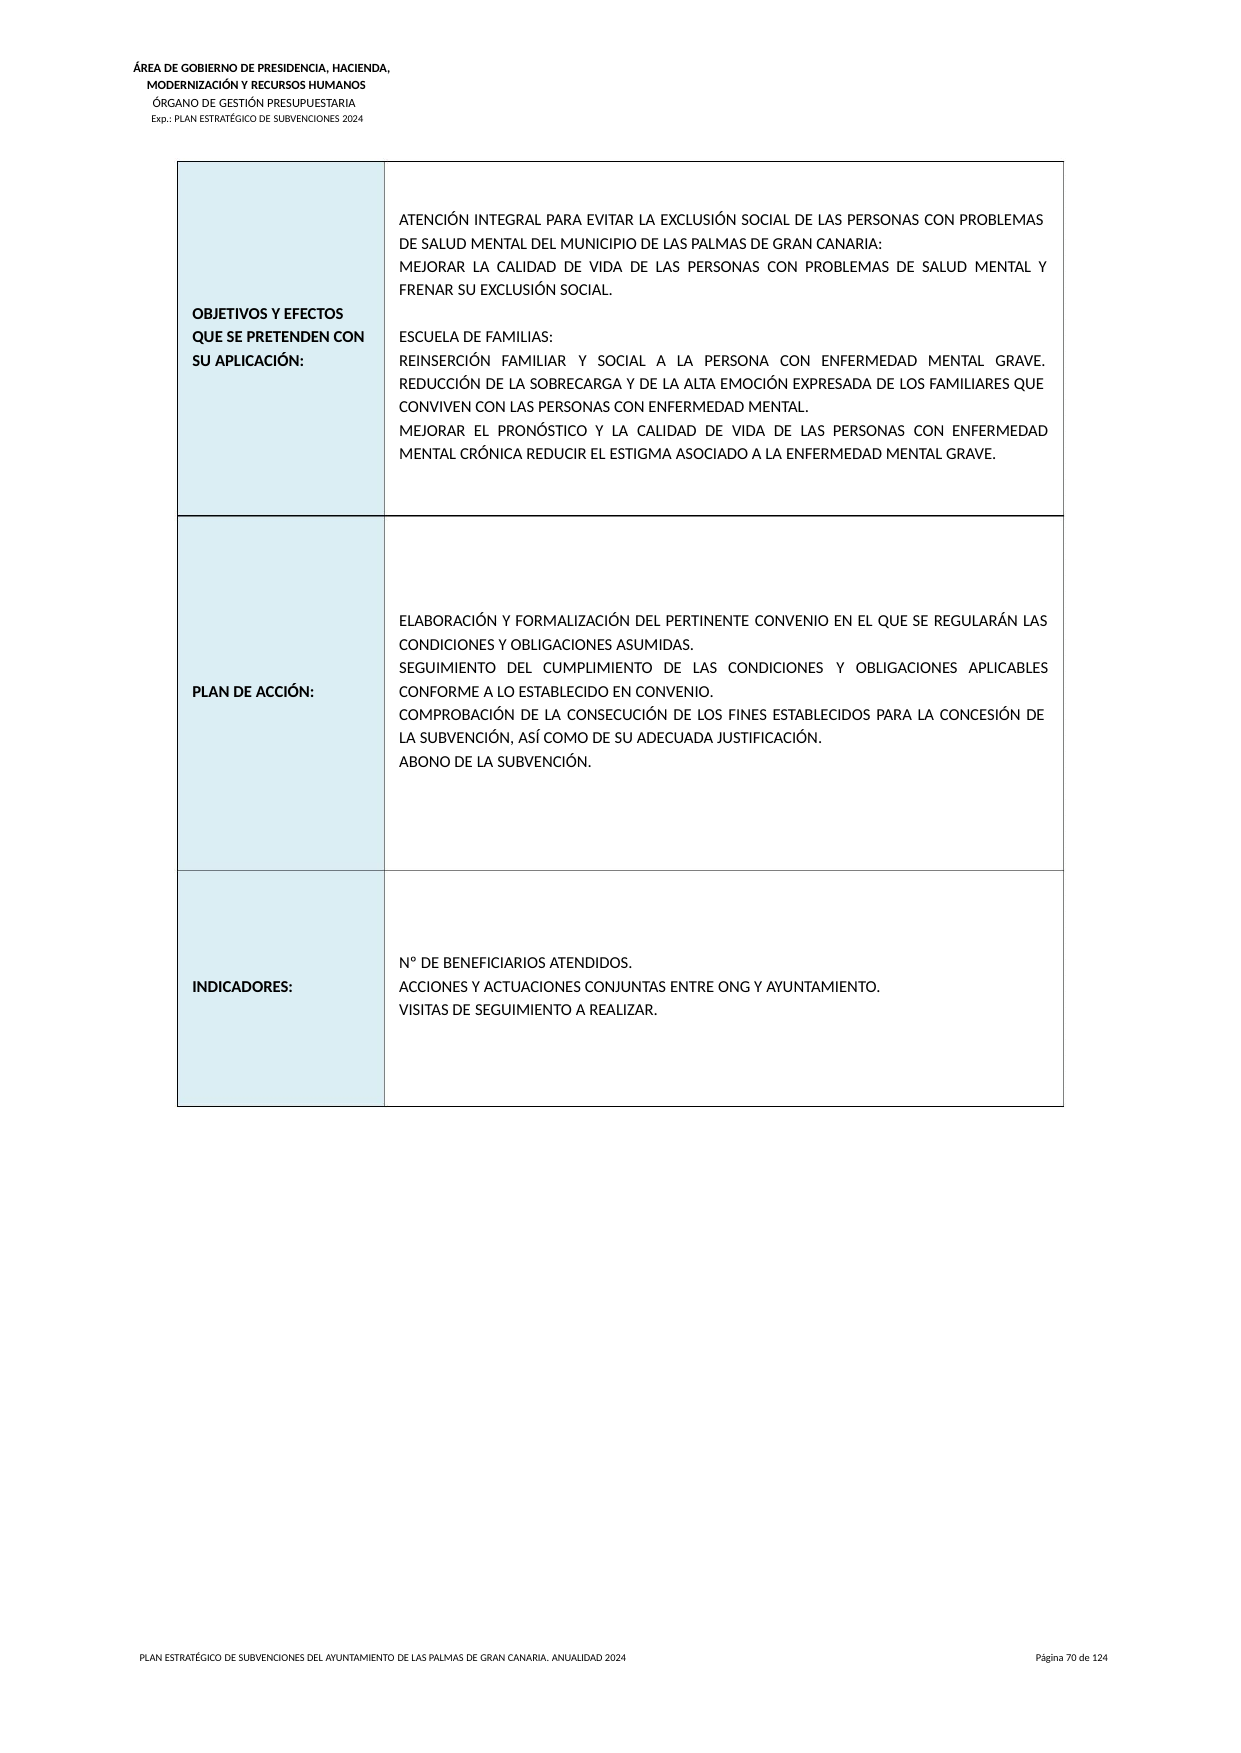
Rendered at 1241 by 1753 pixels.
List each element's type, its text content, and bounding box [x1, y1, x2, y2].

text SU APLICACIÓN: [192, 350, 389, 370]
text VISITAS DE SEGUIMIENTO A REALIZAR. [399, 999, 911, 1020]
text REDUCCIÓN DE LA SOBRECARGA Y DE LA ALTA EMOCIÓN EXPRESADA DE LOS FAMILIARES QUE [399, 373, 1074, 393]
text ÓRGANO DE GESTIÓN PRESUPUESTARIA [152, 95, 415, 110]
text CONDICIONES Y OBLIGACIONES ASUMIDAS. [399, 634, 1073, 654]
text PLAN ESTRATÉGICO DE SUBVENCIONES DEL AYUNTAMIENTO DE LAS PALMAS DE GRAN CANARIA. ANUALIDAD 2024 [139, 1652, 653, 1664]
text ÁREA DE GOBIERNO DE PRESIDENCIA, HACIENDA, [133, 60, 415, 75]
picture [174, 158, 1066, 1109]
text FRENAR SU EXCLUSIÓN SOCIAL. [399, 279, 1074, 300]
text ACCIONES Y ACTUACIONES CONJUNTAS ENTRE ONG Y AYUNTAMIENTO. [399, 976, 911, 997]
text CONVIVEN CON LAS PERSONAS CON ENFERMEDAD MENTAL. [399, 397, 1074, 417]
text ELABORACIÓN Y FORMALIZACIÓN DEL PERTINENTE CONVENIO EN EL QUE SE REGULARÁN LAS [399, 611, 1073, 631]
text MEJORAR LA CALIDAD DE VIDA DE LAS PERSONAS CON PROBLEMAS DE SALUD MENTAL Y [399, 256, 1074, 276]
text QUE SE PRETENDEN CON [192, 326, 389, 347]
text MENTAL CRÓNICA REDUCIR EL ESTIGMA ASOCIADO A LA ENFERMEDAD MENTAL GRAVE. [399, 443, 1074, 464]
text LA SUBVENCIÓN, ASÍ COMO DE SU ADECUADA JUSTIFICACIÓN. [399, 728, 1073, 748]
text OBJETIVOS Y EFECTOS [192, 303, 389, 323]
text MODERNIZACIÓN Y RECURSOS HUMANOS [147, 77, 415, 93]
text ESCUELA DE FAMILIAS: [399, 326, 593, 347]
text COMPROBACIÓN DE LA CONSECUCIÓN DE LOS FINES ESTABLECIDOS PARA LA CONCESIÓN DE [399, 704, 1073, 724]
text ATENCIÓN INTEGRAL PARA EVITAR LA EXCLUSIÓN SOCIAL DE LAS PERSONAS CON PROBLEMAS [399, 209, 1074, 230]
text ABONO DE LA SUBVENCIÓN. [399, 751, 1073, 771]
text DE SALUD MENTAL DEL MUNICIPIO DE LAS PALMAS DE GRAN CANARIA: [399, 233, 1074, 253]
text MEJORAR EL PRONÓSTICO Y LA CALIDAD DE VIDA DE LAS PERSONAS CON ENFERMEDAD [399, 420, 1074, 440]
text REINSERCIÓN FAMILIAR [399, 350, 578, 370]
text INDICADORES: [192, 976, 318, 997]
text Exp.: PLAN ESTRATÉGICO DE SUBVENCIONES 2024 [151, 112, 415, 125]
text CONFORME A LO ESTABLECIDO EN CONVENIO. [399, 681, 850, 701]
text SEGUIMIENTO DEL CUMPLIMIENTO DE LAS CONDICIONES [399, 657, 836, 678]
text PLAN DE ACCIÓN: [192, 681, 339, 701]
text Página 70 de 124 [1036, 1652, 1123, 1664]
text Y SOCIAL A LA PERSONA CON ENFERMEDAD MENTAL GRAVE. [578, 350, 1074, 370]
text Y OBLIGACIONES APLICABLES [836, 657, 1073, 678]
text Nº DE BENEFICIARIOS ATENDIDOS. [399, 953, 659, 973]
